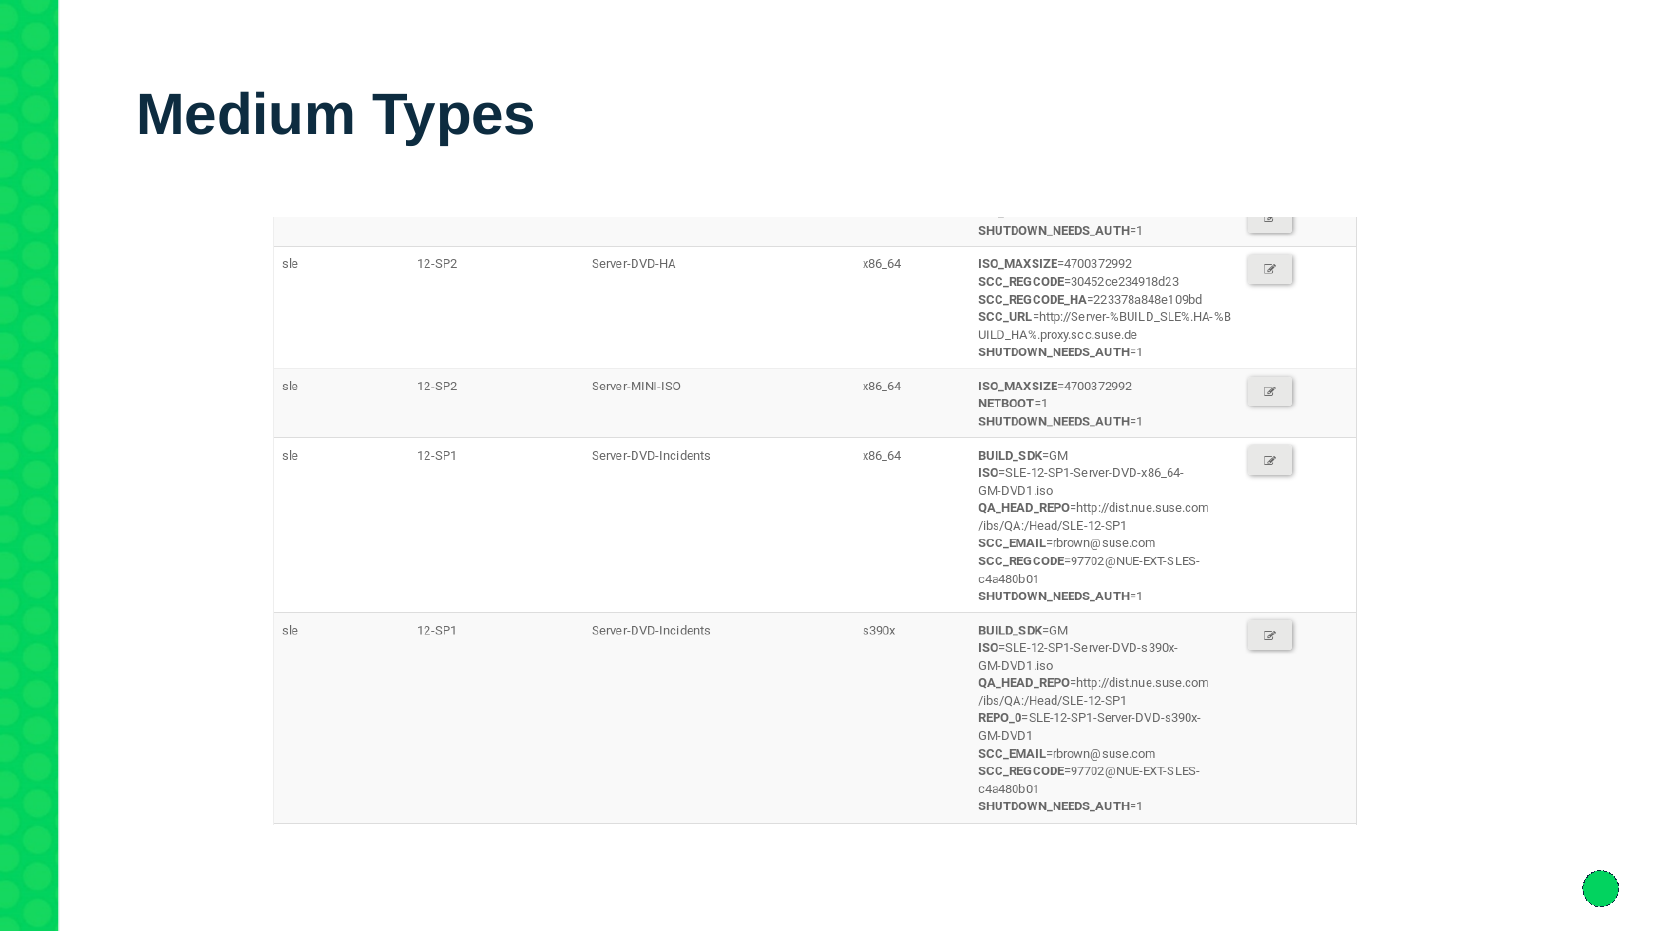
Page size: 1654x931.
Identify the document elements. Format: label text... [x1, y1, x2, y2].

picture [0, 0, 76, 931]
title Medium Types [121, 37, 1531, 193]
picture [254, 217, 1398, 825]
